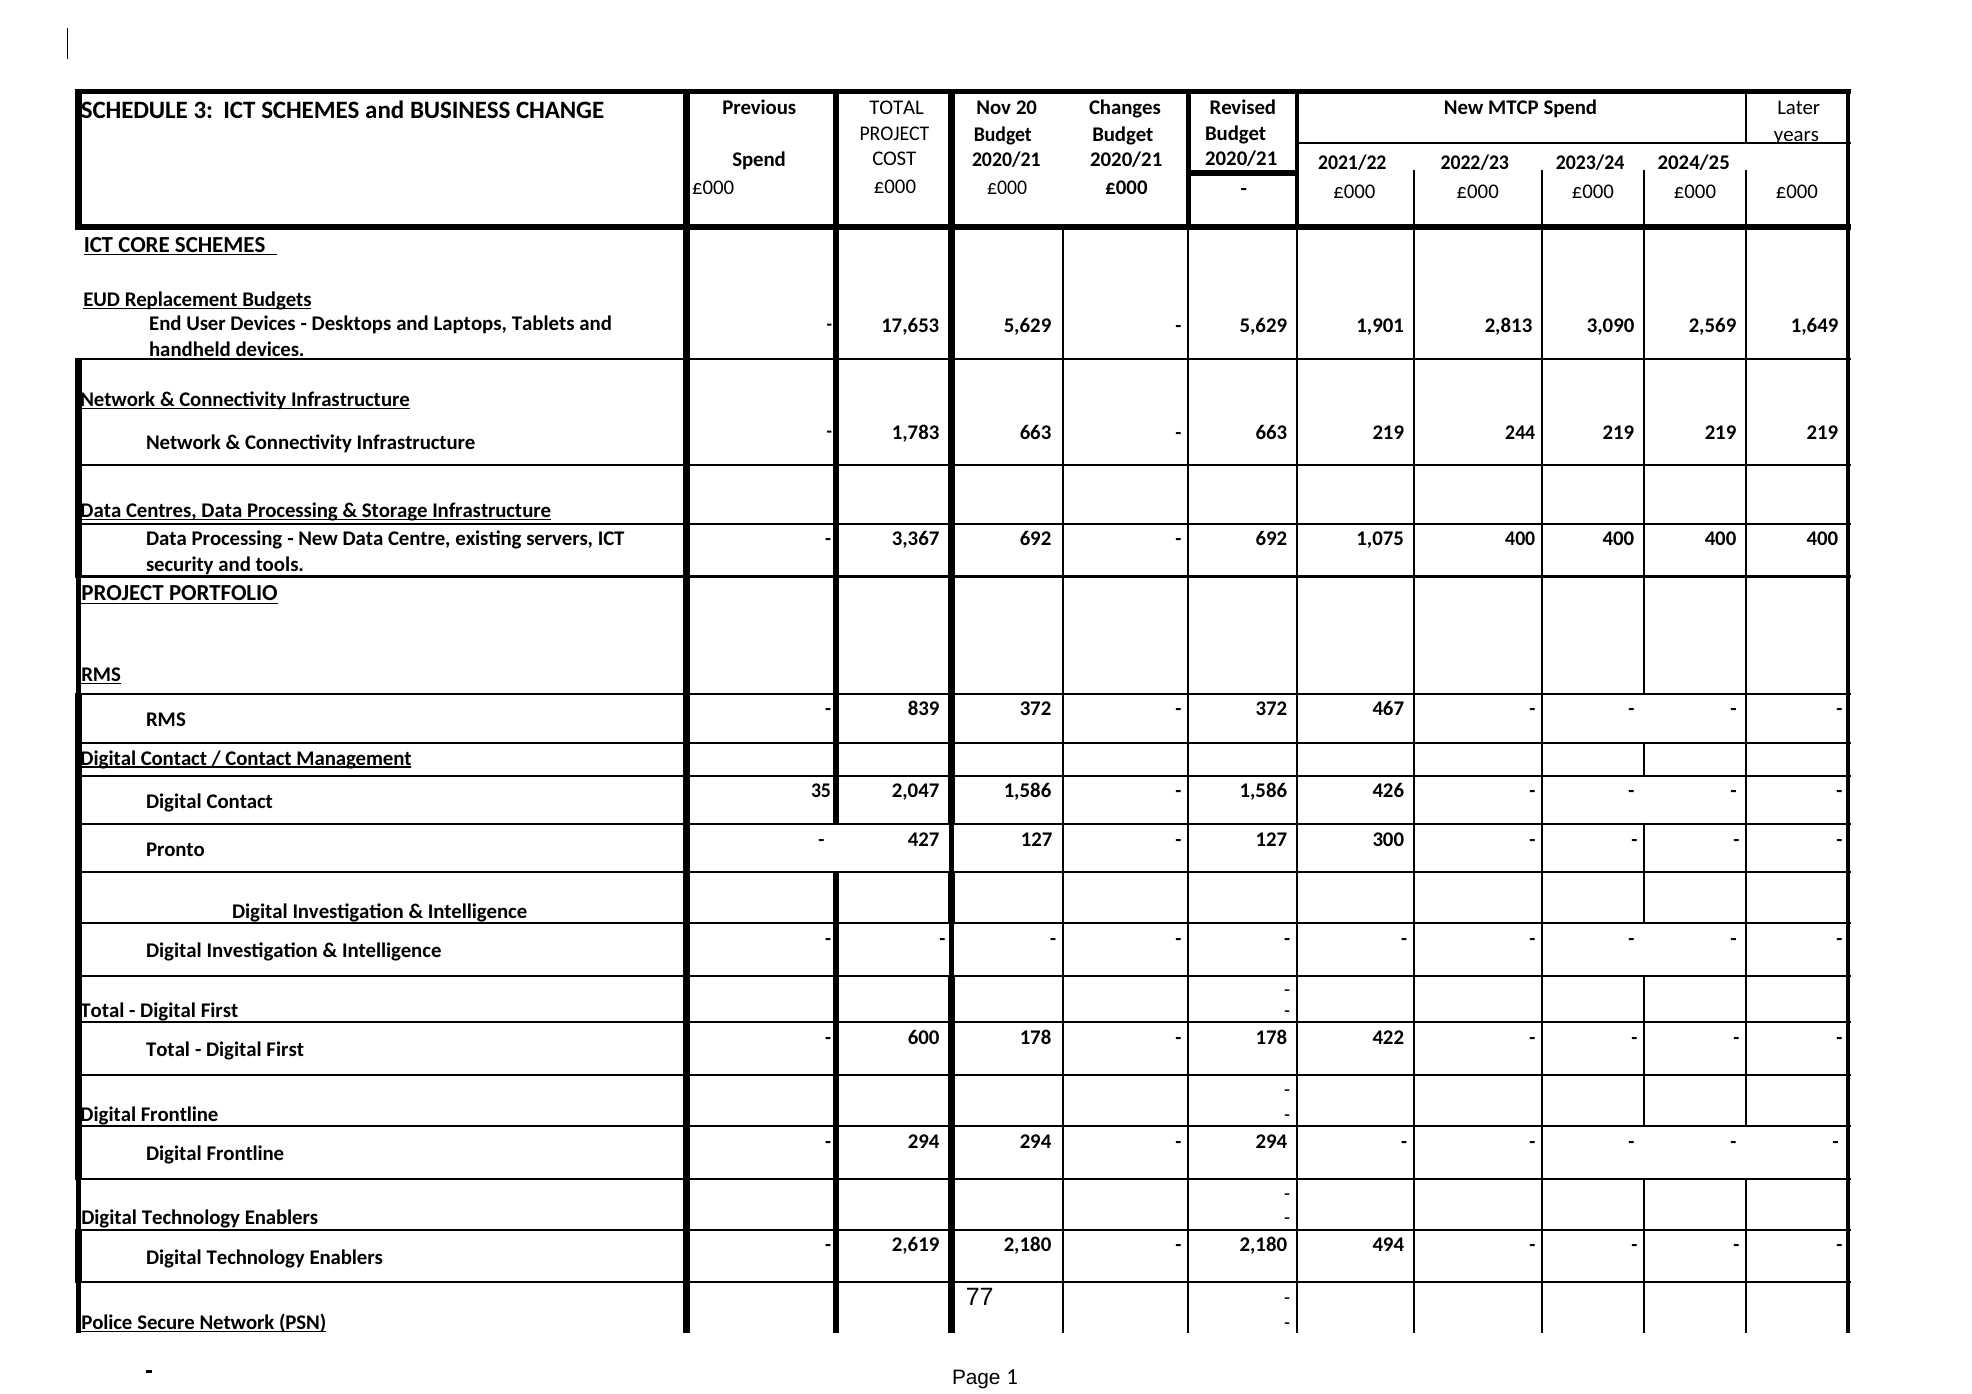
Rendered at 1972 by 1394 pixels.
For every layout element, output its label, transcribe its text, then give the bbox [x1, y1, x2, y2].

table_cell [690, 578, 833, 692]
table_cell - [1543, 1231, 1643, 1281]
table_cell - [1645, 1023, 1745, 1074]
table_cell [1064, 578, 1187, 692]
table_cell 1,586 [1189, 777, 1296, 823]
table_cell [1298, 1283, 1413, 1332]
table_cell - [1064, 1127, 1187, 1177]
table_cell 372 [955, 695, 1062, 742]
table_cell - [1747, 1023, 1846, 1074]
table_cell 219 [1747, 360, 1846, 464]
table_cell [955, 1180, 1062, 1229]
table_cell - [1747, 1231, 1846, 1281]
table_cell [1645, 466, 1745, 523]
table_cell - - [1543, 777, 1745, 823]
table_cell - [1415, 1231, 1541, 1281]
table_cell Digital Contact [82, 777, 683, 823]
table_cell - [1064, 695, 1187, 742]
table_cell [839, 1180, 948, 1229]
table_cell [1189, 578, 1296, 692]
table_cell - [954, 924, 1062, 974]
table_cell 17,653 [839, 230, 948, 358]
table_cell - [1415, 1127, 1541, 1177]
table_cell 127 [954, 825, 1062, 871]
table_cell 1,901 [1298, 230, 1413, 358]
table_cell Total - Digital First [82, 977, 683, 1021]
table_cell [1543, 977, 1643, 1021]
table_cell [690, 1283, 833, 1332]
table_cell - - [1543, 695, 1745, 742]
table_cell [955, 466, 1062, 523]
table_cell [1064, 1180, 1187, 1229]
table_cell [1645, 873, 1745, 922]
table_cell - [1645, 825, 1745, 871]
table_cell - [690, 1023, 833, 1074]
table_cell - [1747, 777, 1846, 823]
table_cell [955, 977, 1062, 1021]
table_cell Digital Investigation & Intelligence [82, 873, 683, 922]
table_cell [1543, 1180, 1643, 1229]
table_cell 219 [1298, 360, 1413, 464]
table_cell - [1747, 825, 1846, 871]
table_cell 178 [1189, 1023, 1296, 1074]
table_cell £000 [1645, 170, 1745, 224]
table_cell 178 [955, 1023, 1062, 1074]
table_cell - [1543, 1023, 1643, 1074]
table_cell [1645, 1180, 1745, 1229]
table_cell 400 [1543, 525, 1643, 575]
table_cell [1298, 578, 1413, 692]
table_cell [1645, 1076, 1745, 1125]
table_cell PROJECT PORTFOLIO RMS [81, 578, 683, 692]
table_cell [1064, 466, 1187, 523]
table_cell [1747, 466, 1846, 523]
table_cell - [1064, 777, 1187, 823]
table_cell Police Secure Network (PSN) [81, 1283, 683, 1332]
table_cell [1415, 977, 1541, 1021]
table_cell - - - [1543, 1127, 1846, 1177]
table_header TOTAL PROJECT COST £000 [839, 94, 948, 224]
table_cell - [690, 924, 833, 974]
table_cell [1415, 1180, 1541, 1229]
table_cell [1747, 1076, 1846, 1125]
table_cell - - [1189, 1283, 1296, 1332]
table_cell £000 [1299, 170, 1413, 224]
table_cell [1645, 744, 1745, 775]
table_cell [1415, 744, 1541, 775]
table_cell [1645, 1283, 1745, 1332]
table_cell - [1543, 825, 1643, 871]
table_cell Network & Connectivity Infrastructure Network & Connectivity Infrastructure [82, 360, 683, 464]
table_cell 35 [690, 777, 833, 823]
table_cell 244 [1415, 360, 1541, 464]
table_cell Total - Digital First [82, 1023, 683, 1074]
table_cell 1,649 [1747, 230, 1846, 358]
table_cell [955, 1076, 1062, 1125]
table_cell 400 [1645, 525, 1745, 575]
table_cell - [690, 525, 833, 575]
table_cell - [1415, 695, 1541, 742]
table_cell [839, 466, 948, 523]
table_cell [1645, 977, 1745, 1021]
table_cell 1,783 [839, 360, 948, 464]
table_cell [690, 873, 833, 922]
table_cell - - [1543, 924, 1745, 974]
table_header SCHEDULE 3: ICT SCHEMES and BUSINESS CHANGE [82, 94, 683, 224]
table_cell [1543, 1283, 1643, 1332]
table_cell [839, 1283, 948, 1332]
table_cell - [1415, 777, 1541, 823]
table_cell [1747, 1283, 1846, 1332]
table_cell - - [1189, 977, 1296, 1021]
table_cell 839 [839, 695, 948, 742]
table_cell 2,180 [1189, 1231, 1296, 1281]
table_cell [1415, 466, 1541, 523]
table_header Nov 20 Changes Budget Budget 2020/21 2020/21 £000 £000 [955, 94, 1186, 224]
table_cell 494 [1298, 1231, 1413, 1281]
table_cell 467 [1298, 695, 1413, 742]
table_cell 2,619 [839, 1231, 948, 1281]
table_cell - [1298, 1127, 1413, 1177]
table_cell - [690, 360, 833, 464]
table_cell - [1064, 825, 1187, 871]
table_cell - [1064, 360, 1187, 464]
table_cell [1298, 1076, 1413, 1125]
table_cell [690, 1076, 833, 1125]
table_cell 2,569 [1645, 230, 1745, 358]
table_cell [1747, 1180, 1846, 1229]
table_cell 2,180 [955, 1231, 1062, 1281]
table_cell - [1645, 1231, 1745, 1281]
table_cell [1189, 873, 1296, 922]
table_cell 5,629 [955, 230, 1062, 358]
table_cell - [1415, 1023, 1541, 1074]
table_cell - [1189, 924, 1296, 974]
table_cell RMS [82, 695, 683, 742]
table_cell 426 [1298, 777, 1413, 823]
table_cell [1543, 1076, 1643, 1125]
table_cell - [1415, 825, 1541, 871]
table_cell - [1064, 1231, 1187, 1281]
table_cell [1645, 578, 1745, 692]
table_cell 692 [955, 525, 1062, 575]
table_cell [1064, 744, 1187, 775]
table_cell Digital Contact / Contact Management [82, 744, 683, 775]
table_cell - [1747, 695, 1846, 742]
table_cell [1543, 466, 1643, 523]
table_cell [690, 1180, 833, 1229]
table_cell Pronto [82, 825, 683, 871]
table_cell £000 [1543, 170, 1643, 224]
table_cell 1,075 [1298, 525, 1413, 575]
table_cell 663 [1189, 360, 1296, 464]
table_cell [1747, 873, 1846, 922]
table_cell [1415, 1076, 1541, 1125]
table_cell [1543, 578, 1643, 692]
table_cell 219 [1543, 360, 1643, 464]
table_cell 127 [1189, 825, 1296, 871]
table_header New MTCP Spend [1299, 94, 1745, 142]
table_cell [1747, 578, 1846, 692]
table_cell [955, 578, 1062, 692]
table_cell 5,629 [1189, 230, 1296, 358]
table_cell Digital Technology Enablers [81, 1180, 683, 1229]
table_cell Digital Frontline [82, 1127, 683, 1177]
table_cell Digital Technology Enablers [82, 1231, 683, 1281]
table_cell - [690, 1231, 833, 1281]
table_cell 400 [1415, 525, 1541, 575]
table_cell [1298, 977, 1413, 1021]
table_cell [955, 873, 1062, 922]
table_cell [1543, 873, 1643, 922]
table_cell [839, 578, 948, 692]
table_cell [1064, 1076, 1187, 1125]
table_cell - [1298, 924, 1413, 974]
table_cell - [1064, 1023, 1187, 1074]
table_cell 1,586 [955, 777, 1062, 823]
table_cell - [1415, 924, 1541, 974]
table_cell 692 [1189, 525, 1296, 575]
table_cell - - [1189, 1180, 1296, 1229]
table_cell [1298, 873, 1413, 922]
table_cell 422 [1298, 1023, 1413, 1074]
table_cell 2,813 [1415, 230, 1541, 358]
table_cell Data Processing - New Data Centre, existing servers, ICT security and tools. [82, 525, 683, 575]
table_cell - [690, 695, 833, 742]
table_cell 600 [839, 1023, 948, 1074]
table_cell £000 [1747, 170, 1846, 224]
table_cell 3,367 [839, 525, 948, 575]
table_cell 219 [1645, 360, 1745, 464]
table_cell [839, 873, 948, 922]
table_cell 300 [1298, 825, 1413, 871]
table_cell [1064, 977, 1187, 1021]
table_cell 294 [1189, 1127, 1296, 1177]
table_cell [1189, 744, 1296, 775]
table_cell Data Centres, Data Processing & Storage Infrastructure [82, 466, 683, 523]
table_cell - [1064, 525, 1187, 575]
table_cell [1298, 1180, 1413, 1229]
table_cell 372 [1189, 695, 1296, 742]
table_header Previous Spend £000 [690, 94, 833, 224]
table_cell [690, 466, 833, 523]
table_cell [1415, 1283, 1541, 1332]
table_cell [839, 977, 948, 1021]
table_cell [690, 977, 833, 1021]
table_cell - [839, 924, 949, 974]
table_cell [1064, 873, 1187, 922]
table_cell - [1747, 924, 1846, 974]
table_cell - [690, 1127, 833, 1177]
table_cell [1415, 578, 1541, 692]
table_cell - [690, 230, 833, 358]
table_header Later years [1747, 94, 1846, 142]
table_cell [955, 744, 1062, 775]
table_header Revised Budget 2020/21 [1191, 94, 1295, 170]
table_cell - - [1189, 1076, 1296, 1125]
table_cell 77 [955, 1283, 1062, 1332]
table_cell ICT CORE SCHEMES EUD Replacement Budgets End User Devices - Desktops and Laptops, Tablets and handheld devices. [79, 230, 683, 358]
table_cell 294 [955, 1127, 1062, 1177]
table_cell 2021/22 2022/23 2023/24 2024/25 [1299, 144, 1846, 170]
table_cell 3,090 [1543, 230, 1643, 358]
table_cell - 427 [690, 825, 949, 871]
table_cell 294 [839, 1127, 948, 1177]
table_cell [1298, 744, 1413, 775]
table_cell 400 [1747, 525, 1846, 575]
table_cell 663 [955, 360, 1062, 464]
table_cell [1543, 744, 1643, 775]
table_cell - [1064, 230, 1187, 358]
table_cell Digital Investigation & Intelligence [82, 924, 683, 974]
table_cell [1189, 466, 1296, 523]
table_cell [1064, 1283, 1187, 1332]
table_cell [1298, 466, 1413, 523]
table_cell - [1191, 176, 1295, 224]
table_cell [1747, 977, 1846, 1021]
table_cell [1415, 873, 1541, 922]
table_cell Digital Frontline [82, 1076, 683, 1125]
table_cell [690, 744, 833, 775]
table_cell - [1064, 924, 1187, 974]
table_cell [839, 744, 948, 775]
table_cell [839, 1076, 948, 1125]
table_cell 2,047 [839, 777, 948, 823]
table_cell [1747, 744, 1846, 775]
table_cell £000 [1415, 170, 1541, 224]
